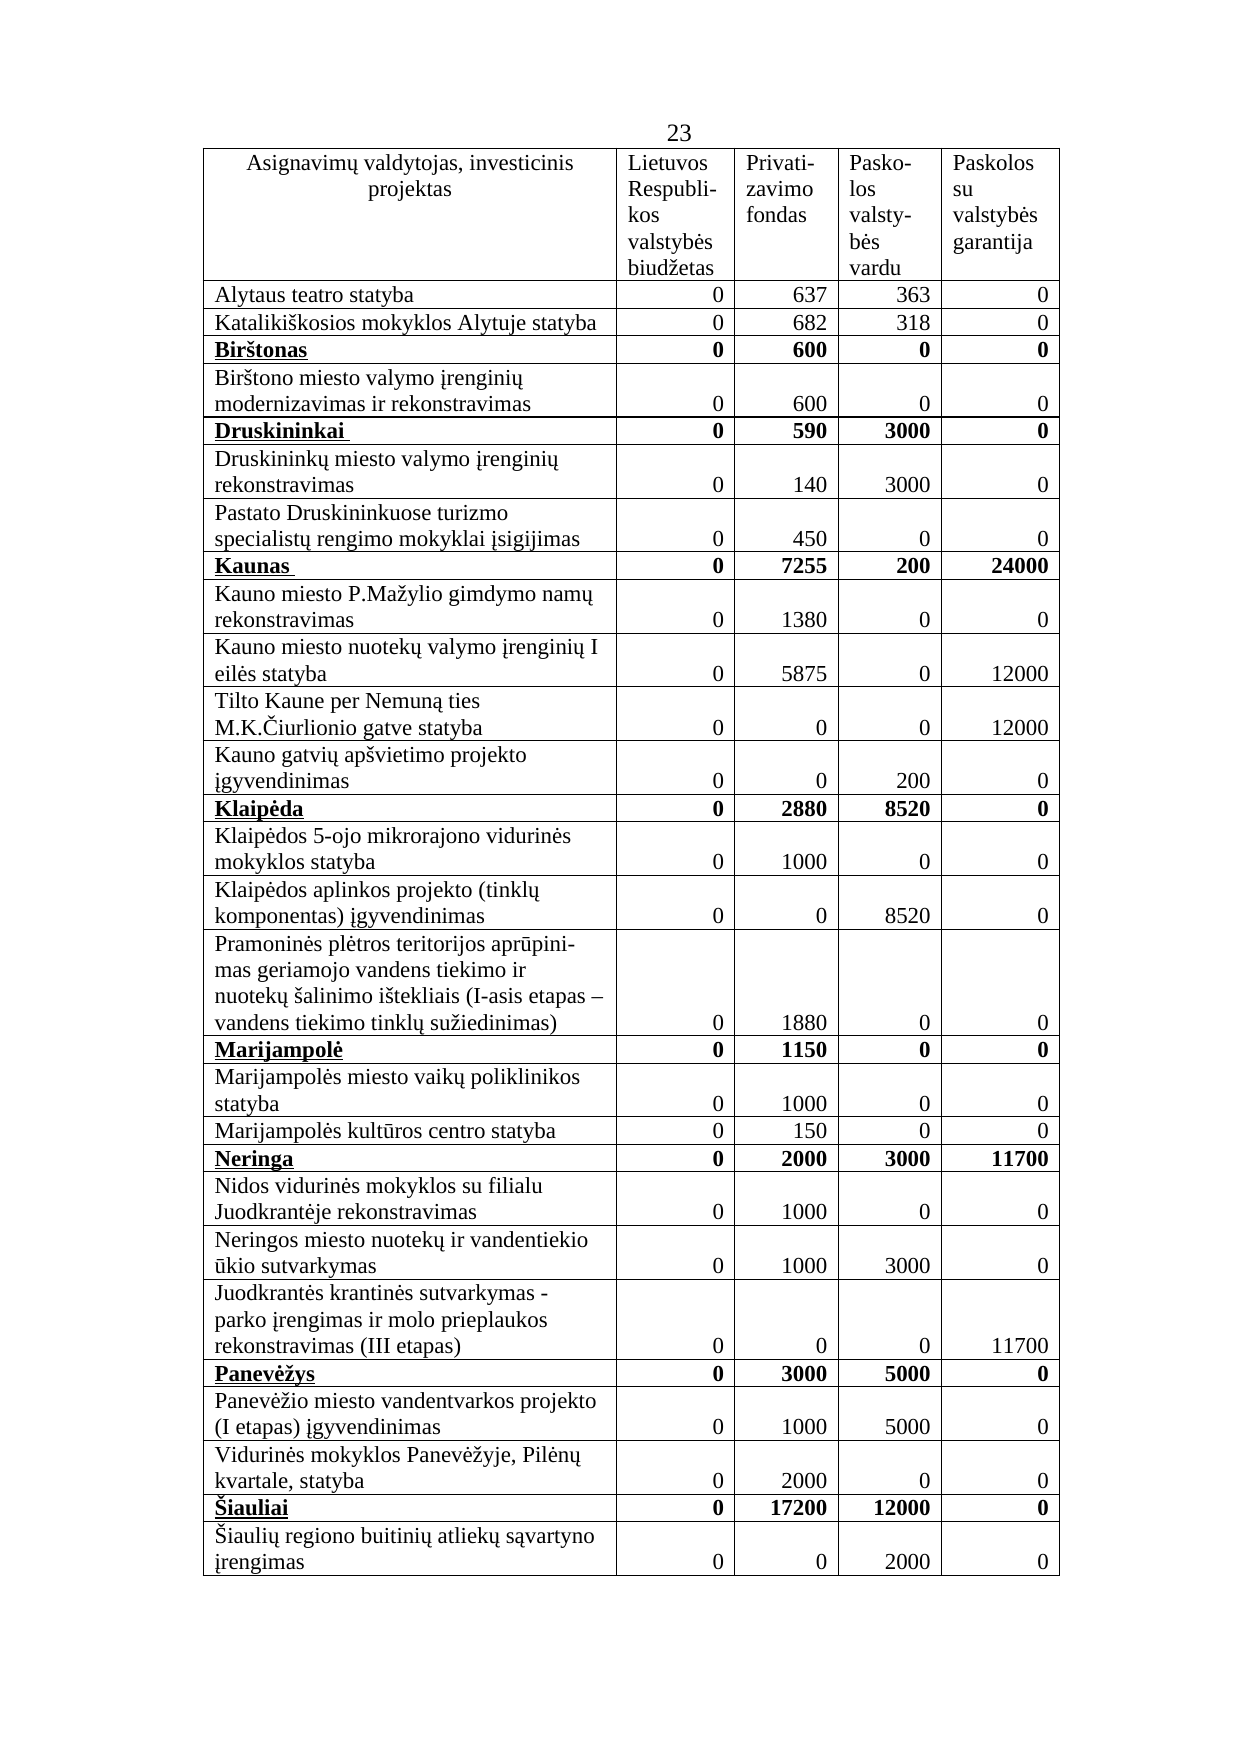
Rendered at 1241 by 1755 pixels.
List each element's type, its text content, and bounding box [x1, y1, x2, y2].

table_cell 0 [942, 930, 1059, 1035]
table_cell Panevėžys [204, 1360, 616, 1386]
table_cell 0 [617, 281, 734, 308]
table_cell Neringos miesto nuotekų ir vandentiekio ūkio sutvarkymas [204, 1226, 616, 1278]
table_cell 0 [942, 1495, 1059, 1521]
table_cell Kauno miesto nuotekų valymo įrenginių I eilės statyba [204, 634, 616, 686]
table_cell 0 [942, 418, 1059, 444]
table_cell 1000 [735, 1387, 838, 1440]
table_cell 0 [617, 1495, 734, 1521]
table_cell 0 [617, 822, 734, 875]
table_cell 1000 [735, 1226, 838, 1278]
table_cell 0 [617, 1387, 734, 1440]
table_cell 0 [942, 445, 1059, 497]
table_cell 3000 [839, 418, 941, 444]
table_cell 0 [839, 580, 941, 632]
table_cell 0 [839, 364, 941, 416]
table_cell 0 [617, 1522, 734, 1574]
table_cell 0 [839, 1064, 941, 1116]
table_cell Nidos vidurinės mokyklos su filialu Juodkrantėje rekonstravimas [204, 1172, 616, 1225]
table_cell 0 [617, 1360, 734, 1386]
table_cell 0 [617, 1226, 734, 1278]
table_cell 2000 [735, 1441, 838, 1493]
table_cell 0 [839, 1172, 941, 1225]
table_cell 0 [617, 876, 734, 928]
table_cell 0 [942, 309, 1059, 335]
table_cell 1150 [735, 1036, 838, 1062]
table_cell 11700 [942, 1145, 1059, 1171]
table_cell Juodkrantės krantinės sutvarkymas - parko įrengimas ir molo prieplaukos rekonstravimas (III etapas) [204, 1280, 616, 1358]
table_cell Pastato Druskininkuose turizmo specialistų rengimo mokyklai įsigijimas [204, 499, 616, 551]
table_cell 11700 [942, 1280, 1059, 1358]
table_cell Tilto Kaune per Nemuną ties M.K.Čiurlionio gatve statyba [204, 687, 616, 740]
table_cell Neringa [204, 1145, 616, 1171]
table_cell 0 [942, 281, 1059, 308]
table_cell 0 [617, 1441, 734, 1493]
table_cell 0 [617, 580, 734, 632]
table_cell Klaipėdos 5-ojo mikrorajono vidurinės mokyklos statyba [204, 822, 616, 875]
table_cell 0 [617, 1172, 734, 1225]
table_cell 0 [617, 930, 734, 1035]
table_cell Marijampolė [204, 1036, 616, 1062]
table_cell 590 [735, 418, 838, 444]
table_cell 0 [942, 364, 1059, 416]
table_cell 0 [942, 336, 1059, 363]
table_cell 318 [839, 309, 941, 335]
table_cell 0 [839, 1036, 941, 1062]
table_cell 2000 [735, 1145, 838, 1171]
table_cell 7255 [735, 552, 838, 579]
table_cell 12000 [839, 1495, 941, 1521]
table_cell Birštonas [204, 336, 616, 363]
table_cell 0 [942, 1226, 1059, 1278]
table_cell 0 [839, 634, 941, 686]
table_cell 0 [839, 687, 941, 740]
table_cell 0 [617, 687, 734, 740]
table_cell 0 [942, 499, 1059, 551]
table_cell 5875 [735, 634, 838, 686]
table_cell 0 [617, 1117, 734, 1143]
table_cell 0 [839, 1280, 941, 1358]
table_cell 0 [617, 364, 734, 416]
table_cell 0 [617, 336, 734, 363]
table_cell 1000 [735, 1064, 838, 1116]
table_cell Pramoninės plėtros teritorijos aprūpini-mas geriamojo vandens tiekimo ir nuotekų šalinimo ištekliais (I-asis etapas – vandens tiekimo tinklų sužiedinimas) [204, 930, 616, 1035]
table_cell 0 [735, 741, 838, 794]
table_cell 0 [942, 1441, 1059, 1493]
table_cell Katalikiškosios mokyklos Alytuje statyba [204, 309, 616, 335]
table_cell Klaipėdos aplinkos projekto (tinklų komponentas) įgyvendinimas [204, 876, 616, 928]
table_cell 2880 [735, 795, 838, 821]
table_cell 0 [735, 876, 838, 928]
table_cell 0 [839, 822, 941, 875]
table_header Lietuvos Respubli-kos valstybės biudžetas [617, 149, 734, 280]
table_cell 140 [735, 445, 838, 497]
table_cell 1380 [735, 580, 838, 632]
table_cell 682 [735, 309, 838, 335]
table_cell 0 [617, 552, 734, 579]
table_cell 3000 [735, 1360, 838, 1386]
table_cell Marijampolės miesto vaikų poliklinikos statyba [204, 1064, 616, 1116]
table_cell Birštono miesto valymo įrenginių modernizavimas ir rekonstravimas [204, 364, 616, 416]
table_header Asignavimų valdytojas, investicinis projektas [204, 149, 616, 280]
table_cell 200 [839, 741, 941, 794]
table_cell 0 [617, 418, 734, 444]
table_cell Kauno gatvių apšvietimo projekto įgyvendinimas [204, 741, 616, 794]
table_cell 3000 [839, 1145, 941, 1171]
table_cell 5000 [839, 1360, 941, 1386]
table_cell 3000 [839, 445, 941, 497]
table_cell 12000 [942, 634, 1059, 686]
table_header Privati-zavimo fondas [735, 149, 838, 280]
table_cell Marijampolės kultūros centro statyba [204, 1117, 616, 1143]
table_cell 0 [942, 822, 1059, 875]
table_cell 0 [942, 1064, 1059, 1116]
table_cell 0 [839, 336, 941, 363]
table_cell 150 [735, 1117, 838, 1143]
table_cell 1000 [735, 1172, 838, 1225]
table_cell 0 [942, 1360, 1059, 1386]
table_cell 637 [735, 281, 838, 308]
table_cell Vidurinės mokyklos Panevėžyje, Pilėnų kvartale, statyba [204, 1441, 616, 1493]
table_cell 0 [942, 580, 1059, 632]
table_cell Šiaulių regiono buitinių atliekų sąvartyno įrengimas [204, 1522, 616, 1574]
table_cell 1880 [735, 930, 838, 1035]
table_cell 0 [735, 687, 838, 740]
table_cell 0 [617, 795, 734, 821]
table_header Paskolos su valstybės garantija [942, 149, 1059, 280]
table_cell 0 [617, 309, 734, 335]
table_cell Alytaus teatro statyba [204, 281, 616, 308]
table_cell 8520 [839, 795, 941, 821]
table_cell 24000 [942, 552, 1059, 579]
table_cell Kauno miesto P.Mažylio gimdymo namų rekonstravimas [204, 580, 616, 632]
table_cell 600 [735, 364, 838, 416]
table_cell 0 [942, 1387, 1059, 1440]
table_header Pasko-los valsty-bės vardu [839, 149, 941, 280]
table_cell 0 [839, 1117, 941, 1143]
table_cell 0 [942, 795, 1059, 821]
table_cell 0 [839, 930, 941, 1035]
table_cell 0 [942, 1522, 1059, 1574]
table_cell 0 [617, 1036, 734, 1062]
table_cell 0 [839, 1441, 941, 1493]
table_cell 0 [735, 1280, 838, 1358]
table_cell Šiauliai [204, 1495, 616, 1521]
table_cell Panevėžio miesto vandentvarkos projekto (I etapas) įgyvendinimas [204, 1387, 616, 1440]
table_cell 8520 [839, 876, 941, 928]
table_cell 0 [617, 741, 734, 794]
table_cell 0 [942, 741, 1059, 794]
table_cell 363 [839, 281, 941, 308]
table_cell Druskininkų miesto valymo įrenginių rekonstravimas [204, 445, 616, 497]
table_cell 3000 [839, 1226, 941, 1278]
table_cell 0 [617, 1064, 734, 1116]
table_cell 1000 [735, 822, 838, 875]
table_cell 2000 [839, 1522, 941, 1574]
table_cell 0 [617, 1145, 734, 1171]
table_cell 600 [735, 336, 838, 363]
table_cell Klaipėda [204, 795, 616, 821]
table_cell 0 [942, 1117, 1059, 1143]
table_cell 12000 [942, 687, 1059, 740]
table_cell 0 [839, 499, 941, 551]
table_cell 0 [617, 499, 734, 551]
table_cell 0 [617, 634, 734, 686]
table_cell 0 [735, 1522, 838, 1574]
table_cell 0 [942, 876, 1059, 928]
table_cell 0 [942, 1172, 1059, 1225]
table_cell 0 [942, 1036, 1059, 1062]
table_cell 0 [617, 1280, 734, 1358]
table_cell 5000 [839, 1387, 941, 1440]
table_cell Kaunas [204, 552, 616, 579]
table_cell 17200 [735, 1495, 838, 1521]
table_cell 450 [735, 499, 838, 551]
table_cell 200 [839, 552, 941, 579]
table_cell 0 [617, 445, 734, 497]
table_cell Druskininkai [204, 418, 616, 444]
